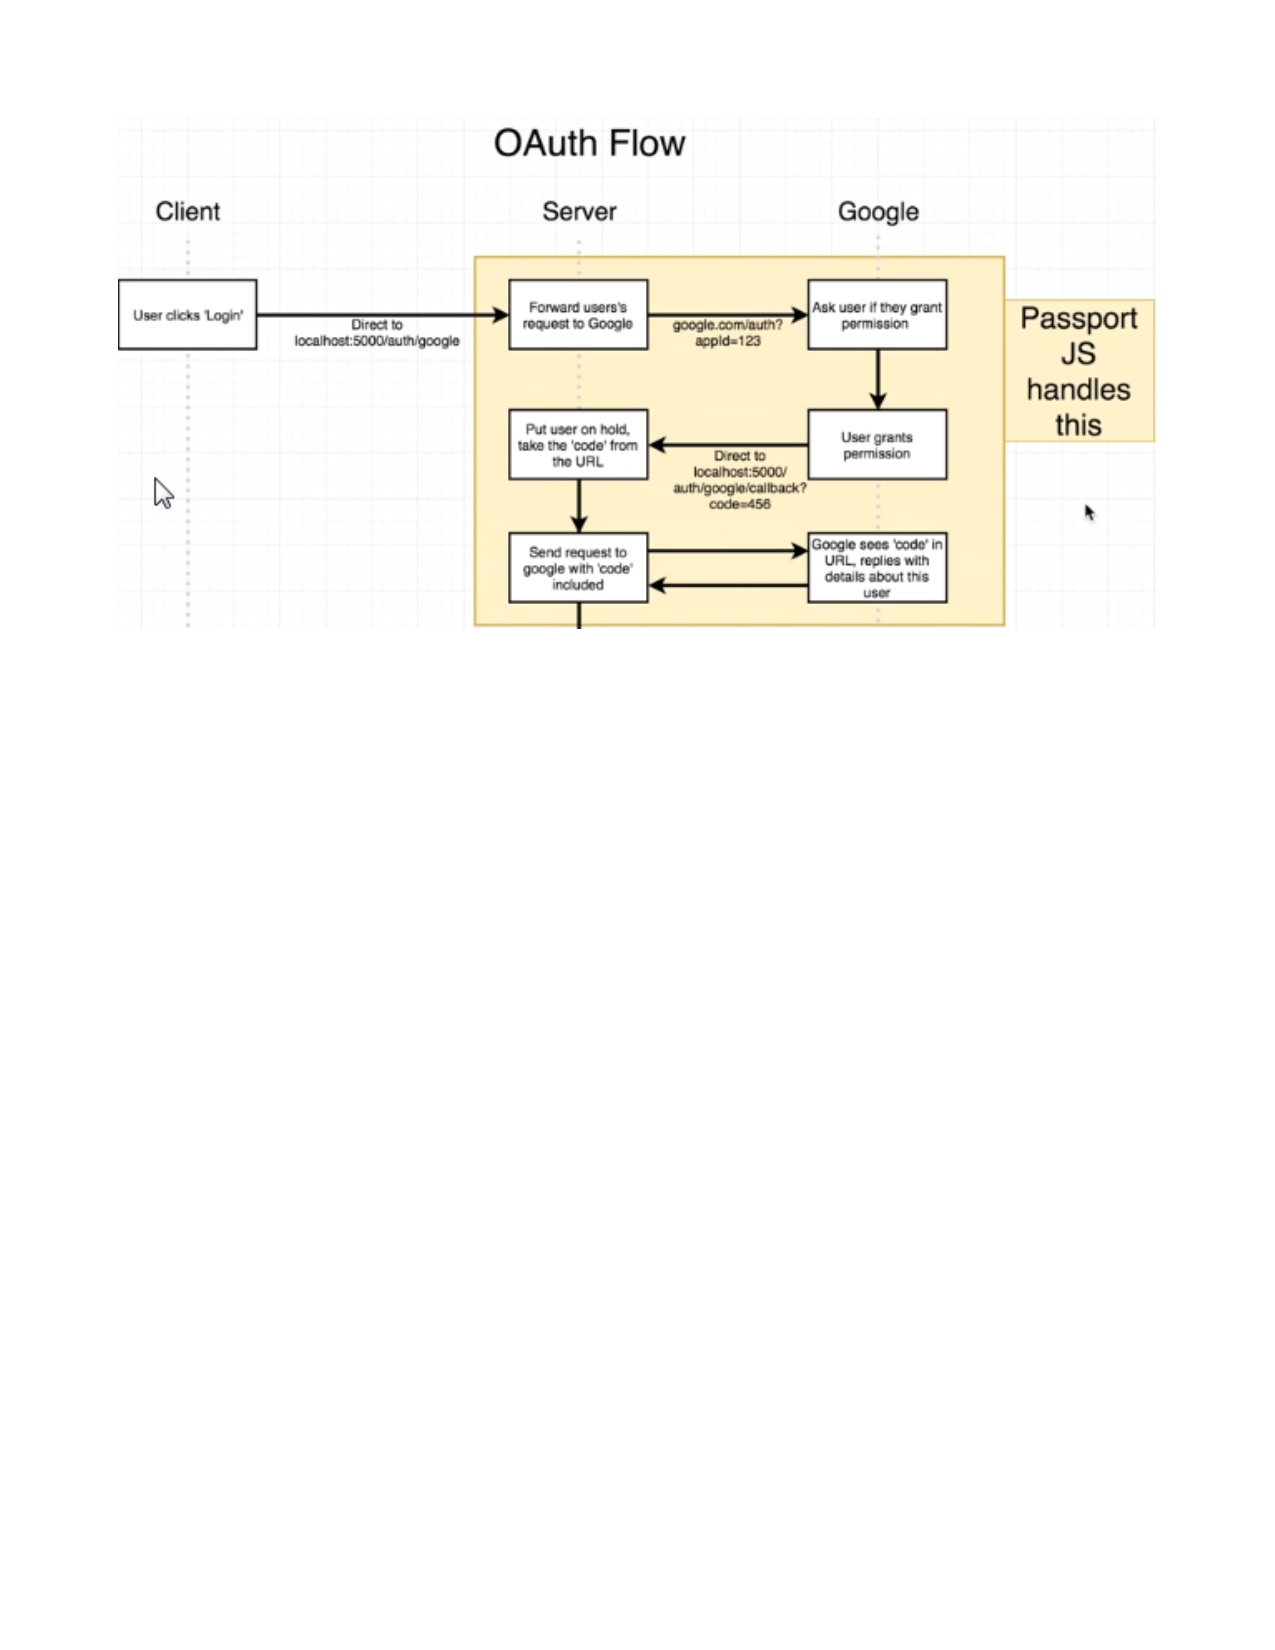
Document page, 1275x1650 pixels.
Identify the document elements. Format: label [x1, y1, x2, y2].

picture [118, 118, 1157, 629]
